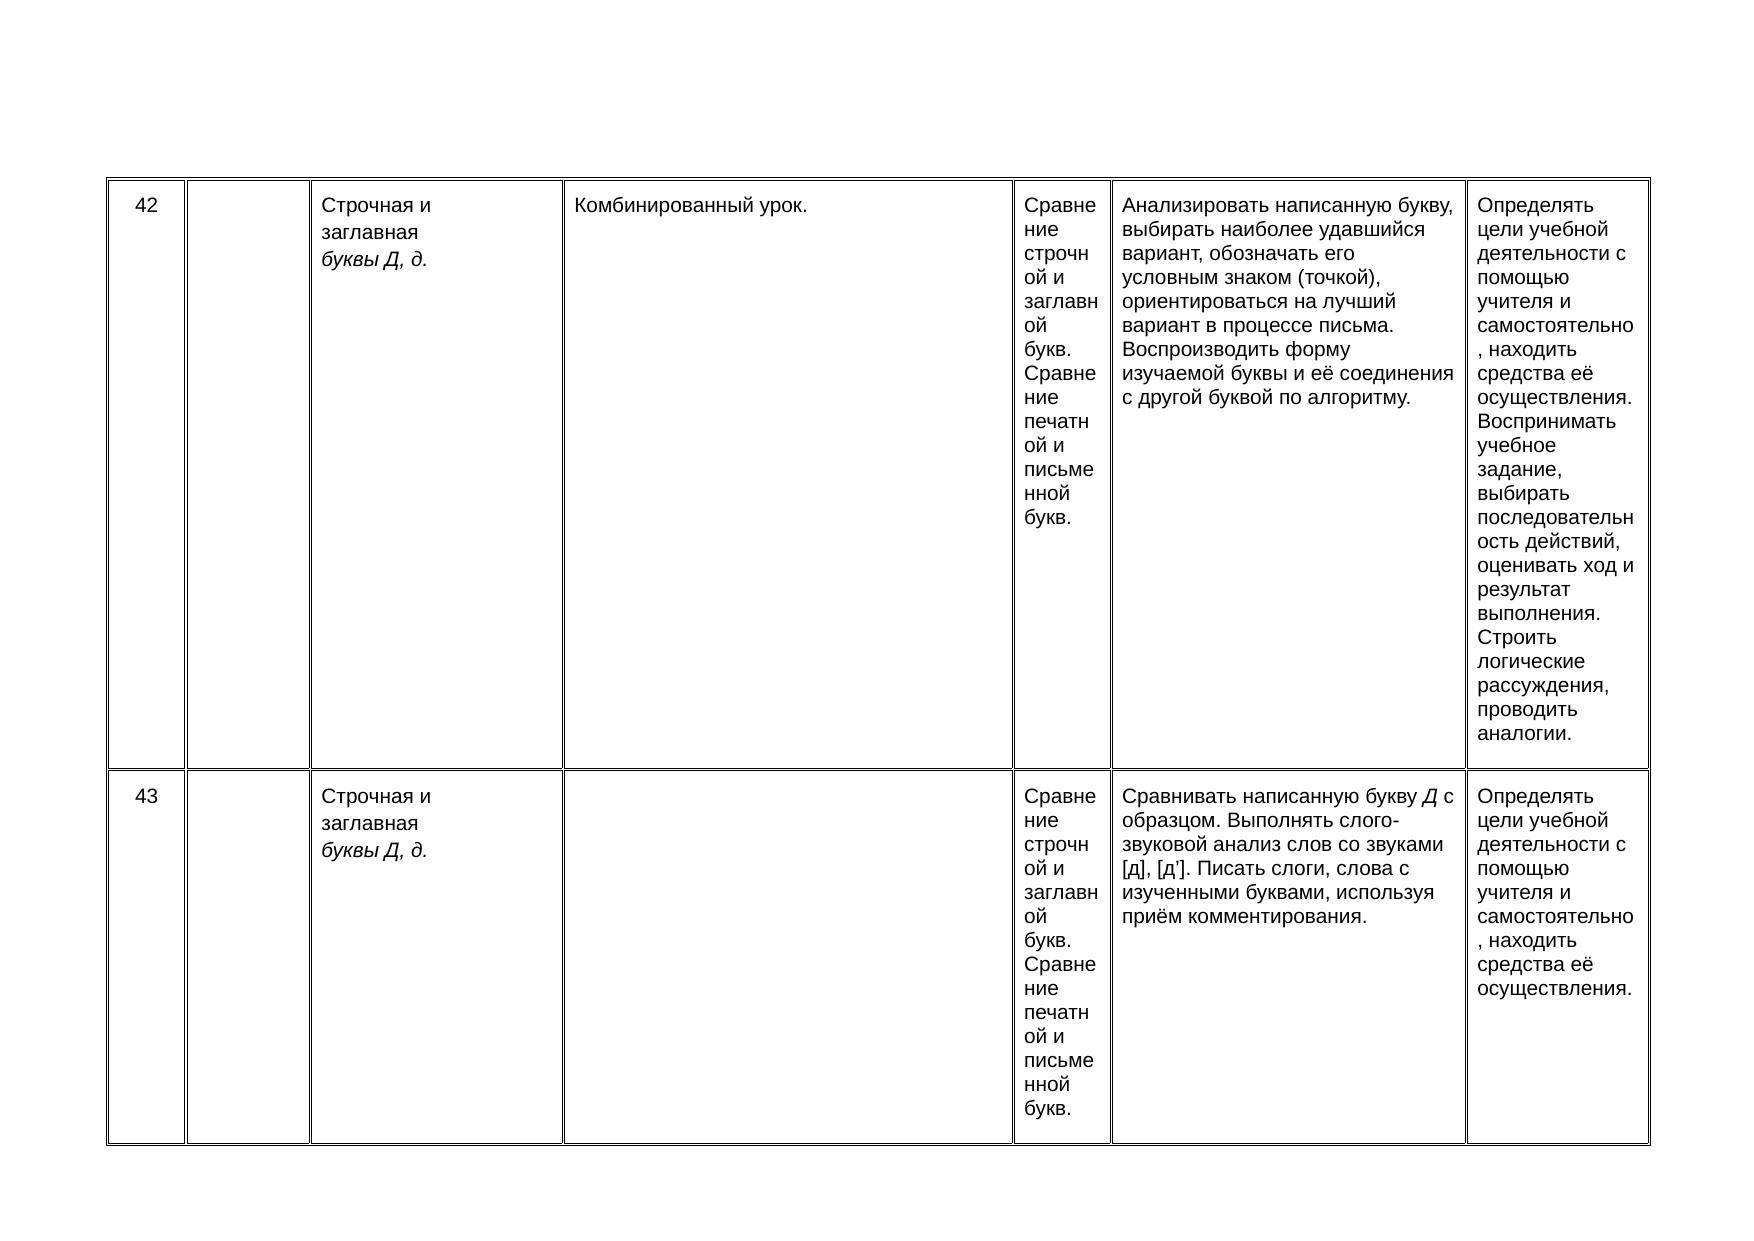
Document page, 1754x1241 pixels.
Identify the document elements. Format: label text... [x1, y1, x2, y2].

table_cell Строчная и заглавная буквы Д, д. [312, 771, 562, 1143]
table_cell 42 [109, 181, 184, 768]
table_cell Сравнение строчной и заглавной букв. Сравнение печатной и письменной букв. [1015, 771, 1110, 1143]
table_cell Сравнивать написанную букву Д с образцом. Выполнять слого-звуковой анализ слов со звуками [д], [д’]. Писать слоги, слова с изученными буквами, используя приём комментирования. [1113, 771, 1465, 1143]
table_cell Определять цели учебной деятельности с помощью учителя и самостоятельно, находить средства её осуществления. Воспринимать учебное задание, выбирать последовательность действий, оценивать ход и результат выполнения. Строить логические рассуждения, проводить аналогии. [1468, 181, 1648, 768]
table_cell Строчная и заглавная буквы Д, д. [312, 181, 562, 768]
table_cell [188, 771, 309, 1143]
table_cell 43 [109, 771, 184, 1143]
table_cell Комбинированный урок. [565, 181, 1012, 768]
table_cell [188, 181, 309, 768]
table_cell Анализировать написанную букву, выбирать наиболее удавшийся вариант, обозначать его условным знаком (точкой), ориентироваться на лучший вариант в процессе письма. Воспроизводить форму изучаемой буквы и её соединения с другой буквой по алгоритму. [1113, 181, 1465, 768]
table_cell Сравнение строчной и заглавной букв. Сравнение печатной и письменной букв. [1015, 181, 1110, 768]
table_cell [565, 771, 1012, 1143]
table_cell Определять цели учебной деятельности с помощью учителя и самостоятельно, находить средства её осуществления. [1468, 771, 1648, 1143]
